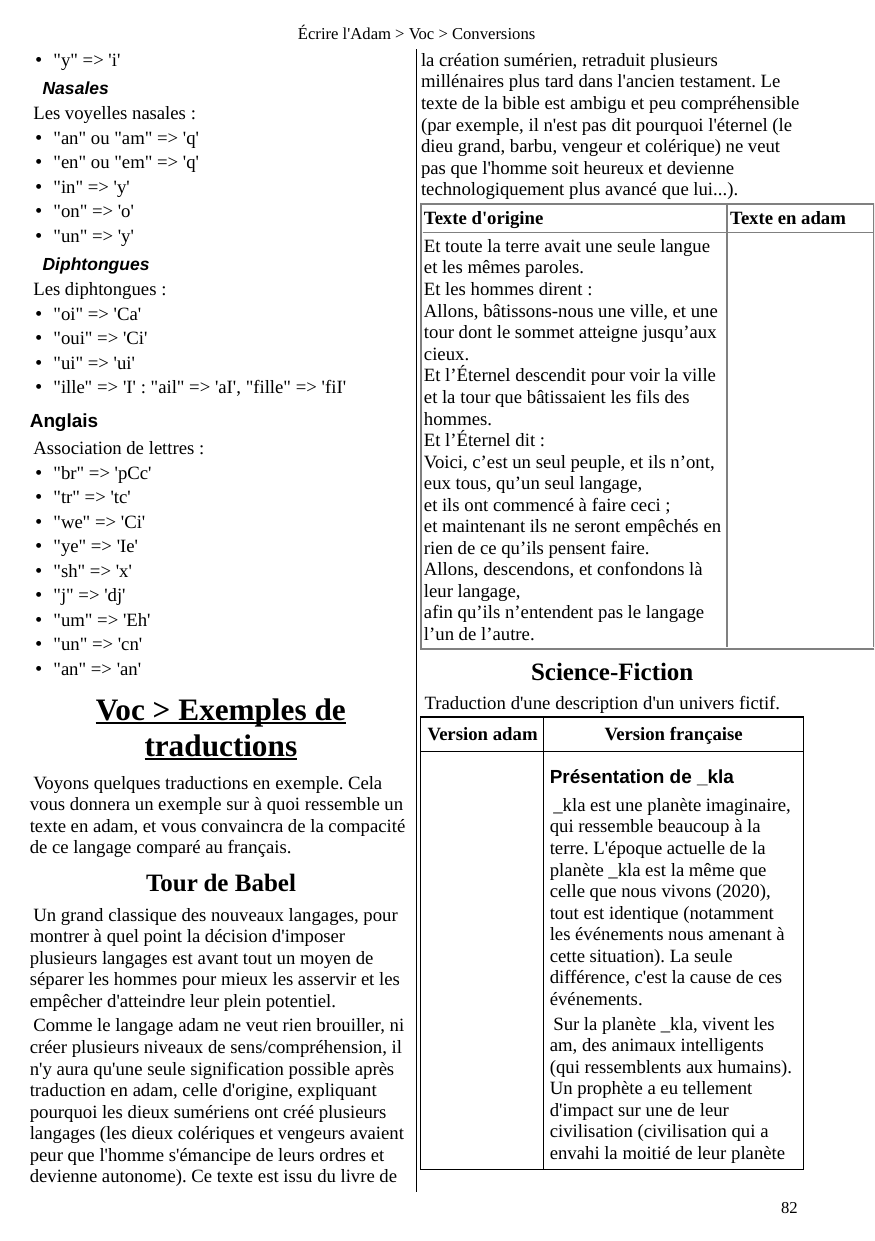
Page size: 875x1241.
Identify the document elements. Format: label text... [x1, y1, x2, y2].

subtitle Diphtongues [42, 254, 412, 274]
list "y" => 'i' [35, 49, 412, 70]
list "oi" => 'Ca' [35, 303, 412, 324]
list "ye" => 'Ie' [35, 535, 412, 557]
list "ille" => 'I' : "ail" => 'aI', "fille" => 'fiI' [35, 376, 412, 398]
list "sh" => 'x' [35, 559, 412, 581]
list "j" => 'dj' [35, 584, 412, 606]
subtitle Nasales [42, 78, 412, 98]
subtitle Voc > Exemples de traductions [29, 691, 412, 763]
table_cell Présentation de _kla _kla est une planète imaginaire, qui ressemble beaucoup à la terre. L'époque actuelle de la planète _kla est la même que celle que nous vivons (2020), tout est identique (notamment les événements nous amenant à cette situation). La seule différence, c'est la cause de ces événements. Sur la planète _kla, vivent les am, des animaux intelligents (qui ressemblents aux humains). Un prophète a eu tellement d'impact sur une de leur civilisation (civilisation qui a envahi la moitié de leur planète [544, 752, 803, 1169]
list "an" ou "am" => 'q' [35, 127, 412, 148]
table_header Version adam [421, 718, 543, 751]
list "br" => 'pCc' [35, 462, 412, 483]
text Association de lettres : [29, 437, 412, 459]
list "tr" => 'tc' [35, 486, 412, 508]
text Traduction d'une description d'un univers fictif. [421, 692, 803, 713]
list "en" ou "em" => 'q' [35, 151, 412, 173]
list "oui" => 'Ci' [35, 327, 412, 349]
text Les voyelles nasales : [29, 102, 412, 124]
subtitle Anglais [29, 409, 412, 431]
text Comme le langage adam ne veut rien brouiller, ni créer plusieurs niveaux de sens/compréhension, il n'y aura qu'une seule signification possible après traduction en adam, celle d'origine, expliquant pourquoi les dieux sumériens ont créé plusieurs langages (les dieux colériques et vengeurs avaient peur que l'homme s'émancipe de leurs ordres et devienne autonome). Ce texte est issu du livre de [29, 1014, 412, 1187]
list "um" => 'Eh' [35, 608, 412, 630]
list "an" => 'an' [35, 657, 412, 679]
table_header Version française [544, 718, 803, 751]
list "un" => 'cn' [35, 633, 412, 654]
table_header Texte d'origine [422, 205, 726, 232]
list "un" => 'y' [35, 225, 412, 246]
list "ui" => 'ui' [35, 352, 412, 373]
table_cell Et toute la terre avait une seule langue et les mêmes paroles. Et les hommes dirent : Allons, bâtissons-nous une ville, et une tour dont le sommet atteigne jusqu’aux cieux. Et l’Éternel descendit pour voir la ville et la tour que bâtissaient les fils des hommes. Et l’Éternel dit : Voici, c’est un seul peuple, et ils n’ont, eux tous, qu’un seul langage, et ils ont commencé à faire ceci ; et maintenant ils ne seront empêchés en rien de ce qu’ils pensent faire. Allons, descendons, et confondons là leur langage, afin qu’ils n’entendent pas le langage l’un de l’autre. [422, 233, 726, 647]
list "on" => 'o' [35, 200, 412, 222]
table_cell [728, 233, 873, 647]
list "we" => 'Ci' [35, 511, 412, 532]
text Voyons quelques traductions en exemple. Cela vous donnera un exemple sur à quoi ressemble un texte en adam, et vous convaincra de la compacité de ce langage comparé au français. [29, 772, 412, 858]
table_header Texte en adam [728, 205, 873, 232]
list "in" => 'y' [35, 176, 412, 197]
subtitle Science-Fiction [421, 657, 803, 686]
subtitle Tour de Babel [29, 868, 412, 897]
text Les diphtongues : [29, 278, 412, 300]
table_cell [421, 752, 543, 1169]
text la création sumérien, retraduit plusieurs millénaires plus tard dans l'ancien testament. Le texte de la bible est ambigu et peu compréhensible (par exemple, il n'est pas dit pourquoi l'éternel (le dieu grand, barbu, vengeur et colérique) ne veut pas que l'homme soit heureux et devienne technologiquement plus avancé que lui...). [421, 49, 803, 200]
text Un grand classique des nouveaux langages, pour montrer à quel point la décision d'imposer plusieurs langages est avant tout un moyen de séparer les hommes pour mieux les asservir et les empêcher d'atteindre leur plein potentiel. [29, 904, 412, 1011]
